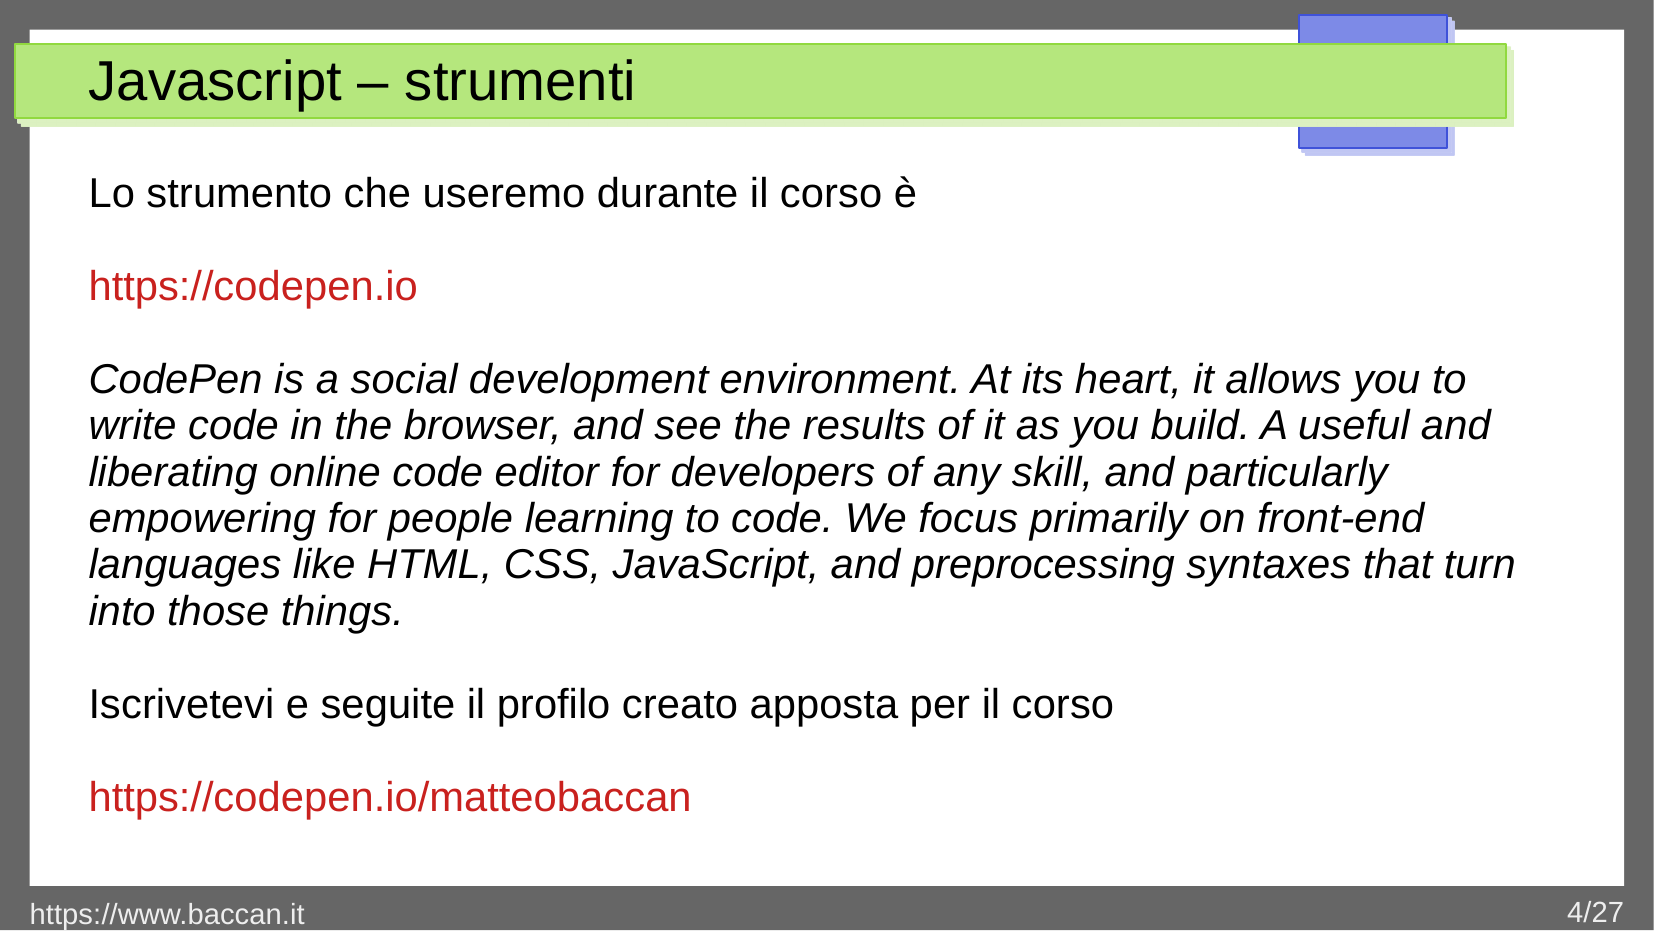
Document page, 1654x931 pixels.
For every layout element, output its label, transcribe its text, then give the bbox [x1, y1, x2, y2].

title Javascript – strumenti [88, 44, 1506, 119]
text_box Lo strumento che useremo durante il corso è https://codepen.io CodePen is a social development environment. At its heart, it allows you to write code in the browser, and see the results of it as you build. A useful and liberating online code editor for developers of any skill, and particularly empowering for people learning to code. We focus primarily on front-end languages like HTML, CSS, JavaScript, and preprocessing syntaxes that turn into those things. Iscrivetevi e seguite il profilo creato apposta per il corso https://codepen.io/matteobaccan [88, 169, 1565, 821]
